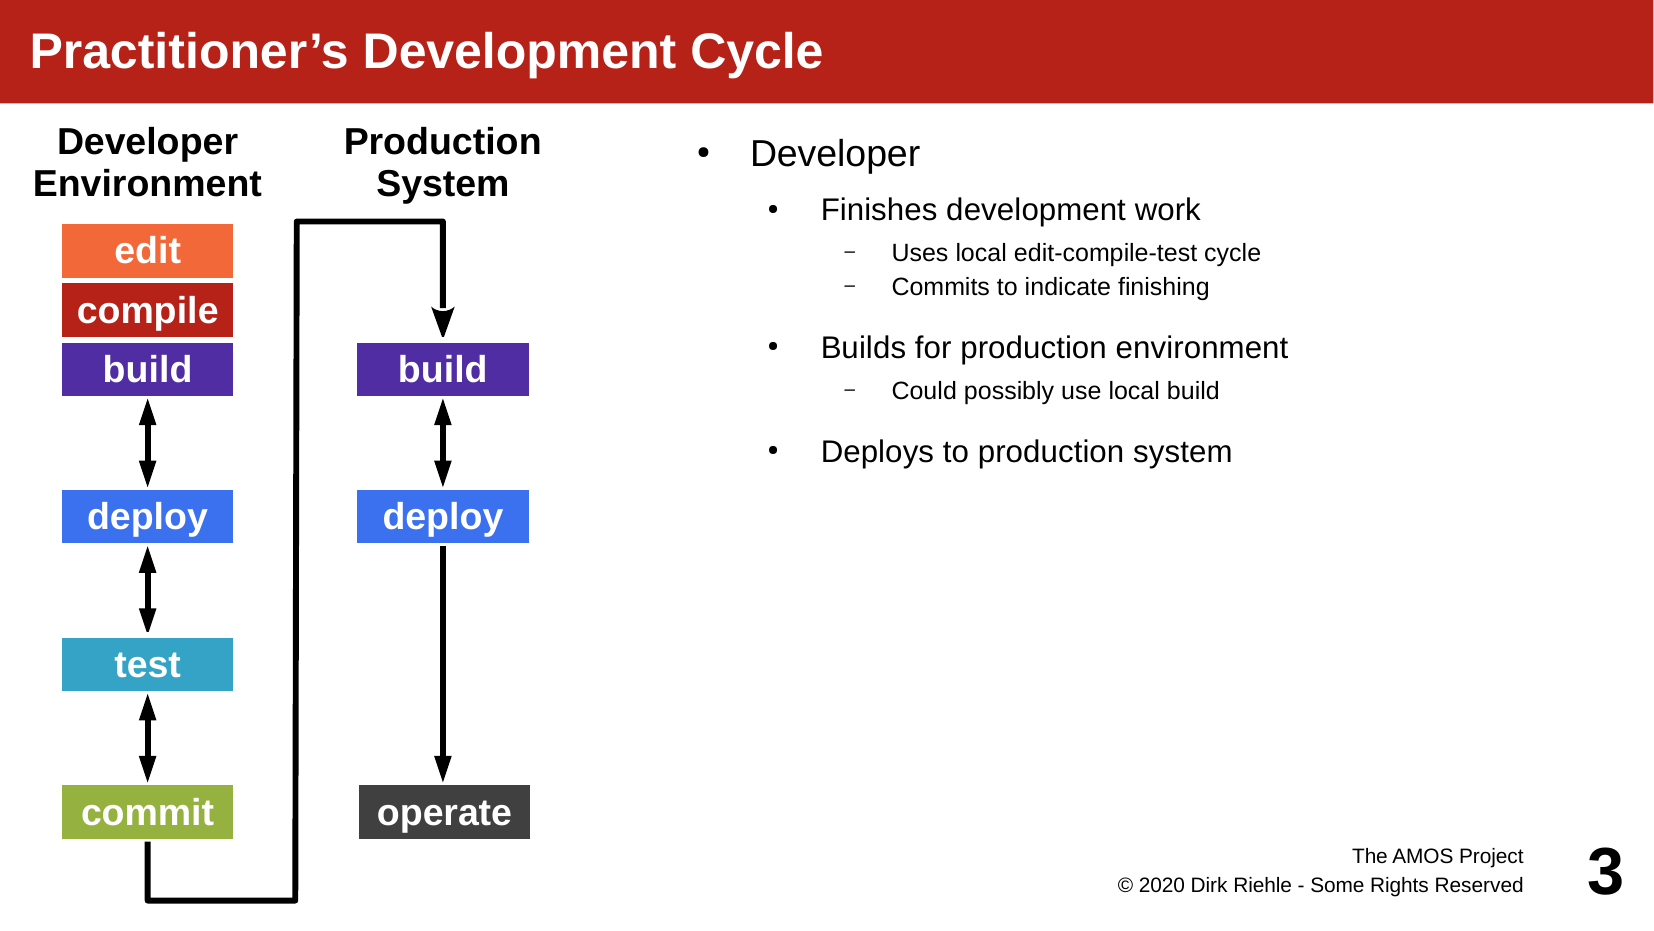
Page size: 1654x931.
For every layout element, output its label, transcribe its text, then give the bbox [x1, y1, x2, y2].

text_box test [59, 634, 237, 694]
text_box deploy [354, 487, 532, 547]
text_box deploy [59, 487, 237, 547]
list Developer Finishes development work Uses local edit-compile-test cycle Commits to indicate finishing Builds for production environment Could possibly use local build Deploys to production system [679, 132, 1625, 798]
text_box operate [355, 782, 533, 842]
text_box Developer Environment [29, 103, 266, 222]
text_box compile [59, 280, 237, 339]
title Practitioner’s Development Cycle [0, 0, 1654, 104]
text_box commit [59, 782, 237, 842]
text_box build [354, 339, 532, 399]
text_box build [59, 339, 237, 399]
text_box Production System [324, 103, 562, 222]
text_box edit [59, 222, 237, 280]
